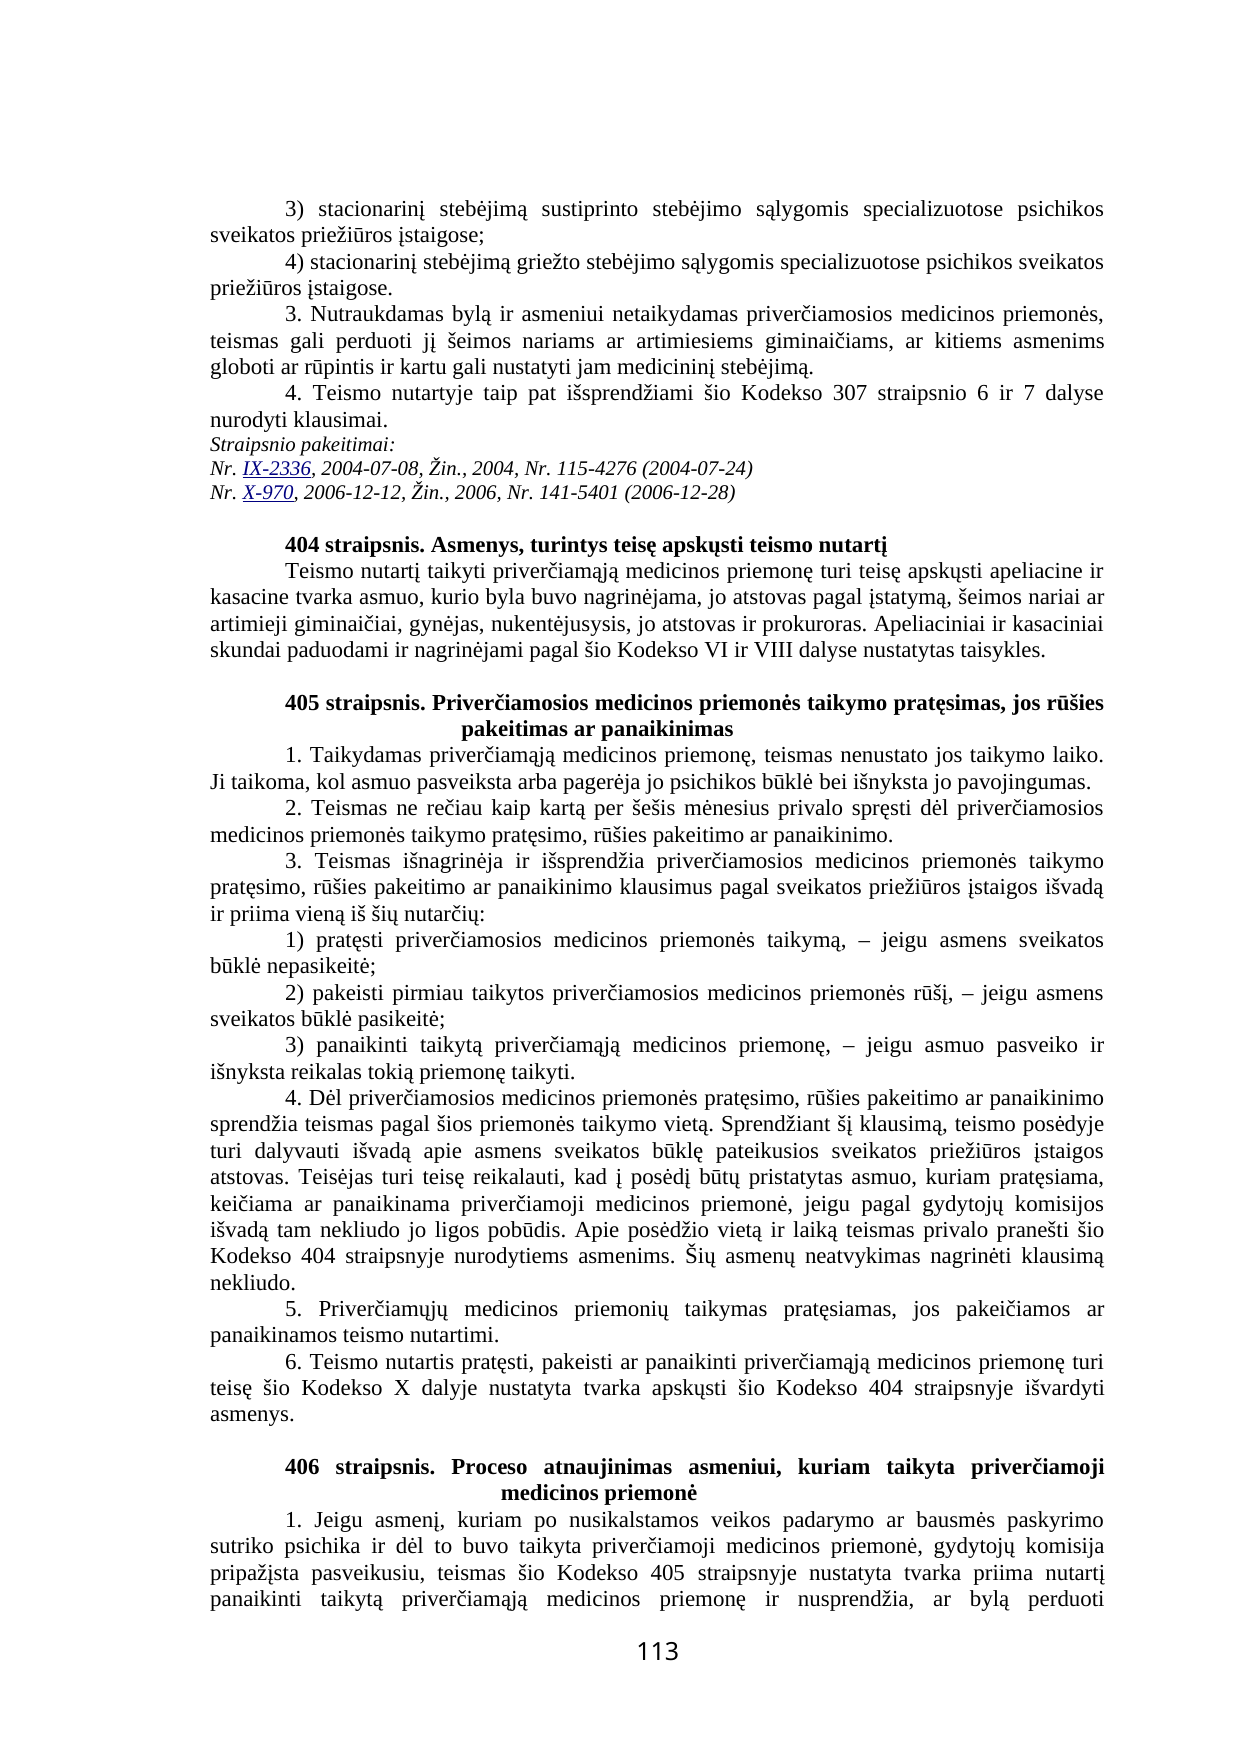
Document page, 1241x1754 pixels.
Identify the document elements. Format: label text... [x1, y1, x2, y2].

text 3) stacionarinį stebėjimą sustiprinto stebėjimo sąlygomis specializuotose psichikos sveikatos priežiūros įstaigose; [210, 195, 1106, 248]
text 3) panaikinti taikytą priverčiamąją medicinos priemonę, – jeigu asmuo pasveiko ir išnyksta reikalas tokią priemonę taikyti. [210, 1031, 1106, 1084]
text 3. Nutraukdamas bylą ir asmeniui netaikydamas priverčiamosios medicinos priemonės, teismas gali perduoti jį šeimos nariams ar artimiesiems giminaičiams, ar kitiems asmenims globoti ar rūpintis ir kartu gali nustatyti jam medicininį stebėjimą. [210, 300, 1106, 379]
text Nr. IX-2336, 2004-07-08, Žin., 2004, Nr. 115-4276 (2004-07-24) [210, 456, 1106, 480]
text 4. Teismo nutartyje taip pat išsprendžiami šio Kodekso 307 straipsnio 6 ir 7 dalyse nurodyti klausimai. [210, 379, 1106, 432]
text 405 straipsnis. Priverčiamosios medicinos priemonės taikymo pratęsimas, jos rūšies pakeitimas ar panaikinimas [285, 689, 1106, 742]
text 4) stacionarinį stebėjimą griežto stebėjimo sąlygomis specializuotose psichikos sveikatos priežiūros įstaigose. [210, 248, 1106, 300]
text 1. Taikydamas priverčiamąją medicinos priemonę, teismas nenustato jos taikymo laiko. Ji taikoma, kol asmuo pasveiksta arba pagerėja jo psichikos būklė bei išnyksta jo pavojingumas. [210, 742, 1106, 794]
text 3. Teismas išnagrinėja ir išsprendžia priverčiamosios medicinos priemonės taikymo pratęsimo, rūšies pakeitimo ar panaikinimo klausimus pagal sveikatos priežiūros įstaigos išvadą ir priima vieną iš šių nutarčių: [210, 847, 1106, 926]
text 1) pratęsti priverčiamosios medicinos priemonės taikymą, – jeigu asmens sveikatos būklė nepasikeitė; [210, 926, 1106, 979]
text 6. Teismo nutartis pratęsti, pakeisti ar panaikinti priverčiamąją medicinos priemonę turi teisę šio Kodekso X dalyje nustatyta tvarka apskųsti šio Kodekso 404 straipsnyje išvardyti asmenys. [210, 1348, 1106, 1427]
text Straipsnio pakeitimai: [210, 432, 1106, 456]
text 2) pakeisti pirmiau taikytos priverčiamosios medicinos priemonės rūšį, – jeigu asmens sveikatos būklė pasikeitė; [210, 979, 1106, 1031]
text 2. Teismas ne rečiau kaip kartą per šešis mėnesius privalo spręsti dėl priverčiamosios medicinos priemonės taikymo pratęsimo, rūšies pakeitimo ar panaikinimo. [210, 794, 1106, 847]
text Nr. X-970, 2006-12-12, Žin., 2006, Nr. 141-5401 (2006-12-28) [210, 480, 1106, 504]
text 4. Dėl priverčiamosios medicinos priemonės pratęsimo, rūšies pakeitimo ar panaikinimo sprendžia teismas pagal šios priemonės taikymo vietą. Sprendžiant šį klausimą, teismo posėdyje turi dalyvauti išvadą apie asmens sveikatos būklę pateikusios sveikatos priežiūros įstaigos atstovas. Teisėjas turi teisę reikalauti, kad į posėdį būtų pristatytas asmuo, kuriam pratęsiama, keičiama ar panaikinama priverčiamoji medicinos priemonė, jeigu pagal gydytojų komisijos išvadą tam nekliudo jo ligos pobūdis. Apie posėdžio vietą ir laiką teismas privalo pranešti šio Kodekso 404 straipsnyje nurodytiems asmenims. Šių asmenų neatvykimas nagrinėti klausimą nekliudo. [210, 1084, 1106, 1295]
text 1. Jeigu asmenį, kuriam po nusikalstamos veikos padarymo ar bausmės paskyrimo sutriko psichika ir dėl to buvo taikyta priverčiamoji medicinos priemonė, gydytojų komisija pripažįsta pasveikusiu, teismas šio Kodekso 405 straipsnyje nustatyta tvarka priima nutartį panaikinti taikytą priverčiamąją medicinos priemonę ir nusprendžia, ar bylą perduoti [210, 1506, 1106, 1611]
text 404 straipsnis. Asmenys, turintys teisę apskųsti teismo nutartį [210, 531, 1106, 557]
text 5. Priverčiamųjų medicinos priemonių taikymas pratęsiamas, jos pakeičiamos ar panaikinamos teismo nutartimi. [210, 1295, 1106, 1348]
text 406 straipsnis. Proceso atnaujinimas asmeniui, kuriam taikyta priverčiamoji medicinos priemonė [285, 1453, 1106, 1506]
text Teismo nutartį taikyti priverčiamąją medicinos priemonę turi teisę apskųsti apeliacine ir kasacine tvarka asmuo, kurio byla buvo nagrinėjama, jo atstovas pagal įstatymą, šeimos nariai ar artimieji giminaičiai, gynėjas, nukentėjusysis, jo atstovas ir prokuroras. Apeliaciniai ir kasaciniai skundai paduodami ir nagrinėjami pagal šio Kodekso VI ir VIII dalyse nustatytas taisykles. [210, 557, 1106, 662]
